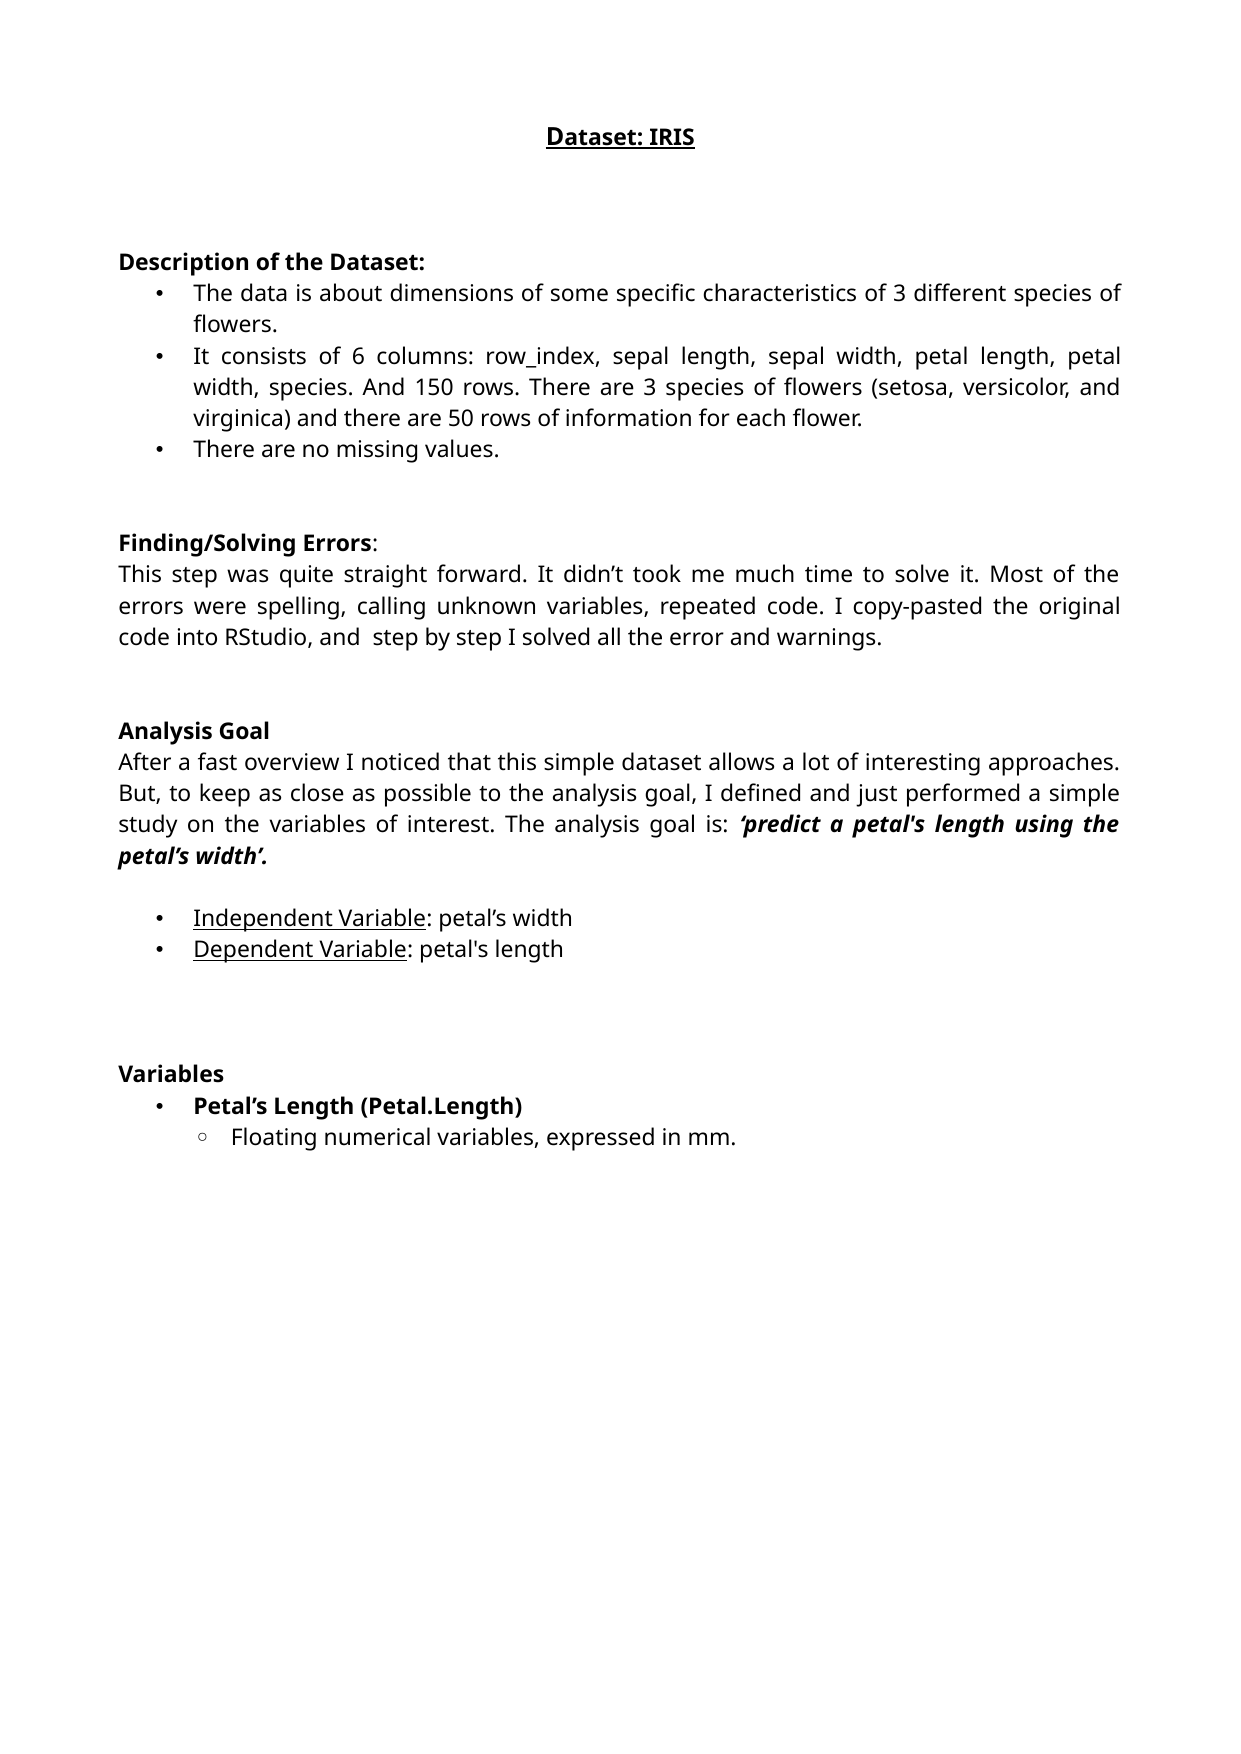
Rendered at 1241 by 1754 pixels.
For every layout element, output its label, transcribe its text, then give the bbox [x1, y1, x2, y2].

text After a fast overview I noticed that this simple dataset allows a lot of interesting approaches. But, to keep as close as possible to the analysis goal, I defined and just performed a simple study on the variables of interest. The analysis goal is: ‘predict a petal's length using the petal’s width’. [118, 746, 1122, 871]
text Variables [118, 1058, 1122, 1090]
text Finding/Solving Errors: [118, 527, 1122, 558]
list Independent Variable: petal’s width [156, 902, 1122, 933]
list There are no missing values. [156, 433, 1122, 465]
list Dependent Variable: petal's length [156, 933, 1122, 965]
list Floating numerical variables, expressed in mm. [193, 1121, 1122, 1152]
list Petal’s Length (Petal.Length) [156, 1090, 1122, 1121]
list It consists of 6 columns: row_index, sepal length, sepal width, petal length, petal width, species. And 150 rows. There are 3 species of flowers (setosa, versicolor, and virginica) and there are 50 rows of information for each flower. [156, 340, 1122, 433]
text Dataset: IRIS [118, 118, 1122, 152]
text Description of the Dataset: [118, 246, 1122, 277]
text Analysis Goal [118, 715, 1122, 746]
list The data is about dimensions of some specific characteristics of 3 different species of flowers. [156, 277, 1122, 340]
text This step was quite straight forward. It didn’t took me much time to solve it. Most of the errors were spelling, calling unknown variables, repeated code. I copy-pasted the original code into RStudio, and step by step I solved all the error and warnings. [118, 558, 1122, 652]
